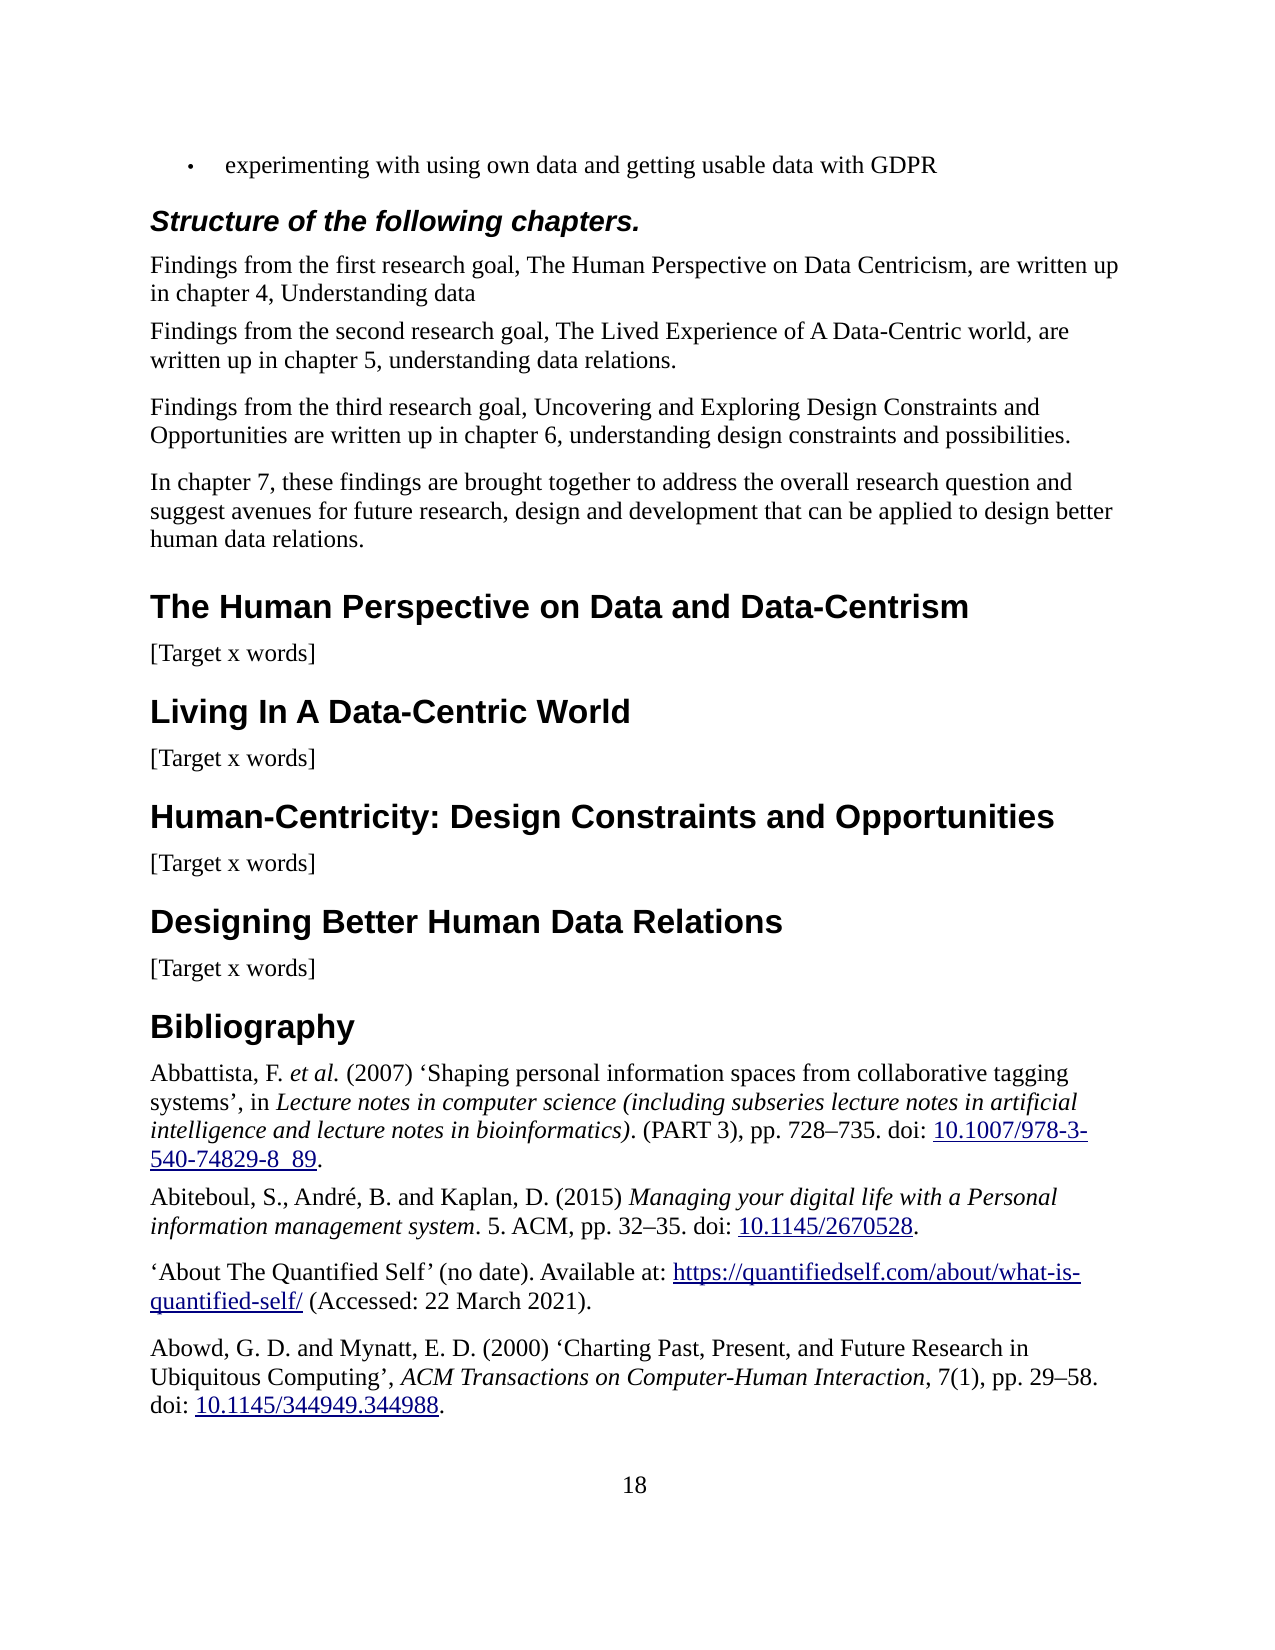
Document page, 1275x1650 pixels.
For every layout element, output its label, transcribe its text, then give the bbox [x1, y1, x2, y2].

text Abowd, G. D. and Mynatt, E. D. (2000) ‘Charting Past, Present, and Future Research in Ubiquitous Computing’, ACM Transactions on Computer-Human Interaction, 7(1), pp. 29–58. doi: 10.1145/344949.344988. [150, 1333, 1125, 1419]
text Findings from the second research goal, The Lived Experience of A Data-Centric world, are written up in chapter 5, understanding data relations. [150, 316, 1125, 374]
text Findings from the third research goal, Uncovering and Exploring Design Constraints and Opportunities are written up in chapter 6, understanding design constraints and possibilities. [150, 392, 1125, 449]
subtitle Living In A Data-Centric World [150, 692, 1125, 731]
text Abbattista, F. et al. (2007) ‘Shaping personal information spaces from collaborative tagging systems’, in Lecture notes in computer science (including subseries lecture notes in artificial intelligence and lecture notes in bioinformatics). (PART 3), pp. 728–735. doi: 10.1007/978-3-540-74829-8_89. [150, 1058, 1125, 1173]
subtitle Bibliography [150, 1007, 1125, 1046]
subtitle Structure of the following chapters. [150, 204, 1125, 237]
subtitle The Human Perspective on Data and Data-Centrism [150, 587, 1125, 626]
text [Target x words] [150, 638, 1125, 667]
text In chapter 7, these findings are brought together to address the overall research question and suggest avenues for future research, design and development that can be applied to design better human data relations. [150, 467, 1125, 553]
list experimenting with using own data and getting usable data with GDPR [187, 150, 1125, 179]
text [Target x words] [150, 848, 1125, 877]
text [Target x words] [150, 743, 1125, 772]
subtitle Human-Centricity: Design Constraints and Opportunities [150, 797, 1125, 836]
text Abiteboul, S., André, B. and Kaplan, D. (2015) Managing your digital life with a Personal information management system. 5. ACM, pp. 32–35. doi: 10.1145/2670528. [150, 1182, 1125, 1239]
subtitle Designing Better Human Data Relations [150, 902, 1125, 941]
text [Target x words] [150, 953, 1125, 982]
text ‘About The Quantified Self’ (no date). Available at: https://quantifiedself.com/about/what-is-quantified-self/ (Accessed: 22 March 2021). [150, 1257, 1125, 1315]
text Findings from the first research goal, The Human Perspective on Data Centricism, are written up in chapter 4, Understanding data [150, 250, 1125, 307]
